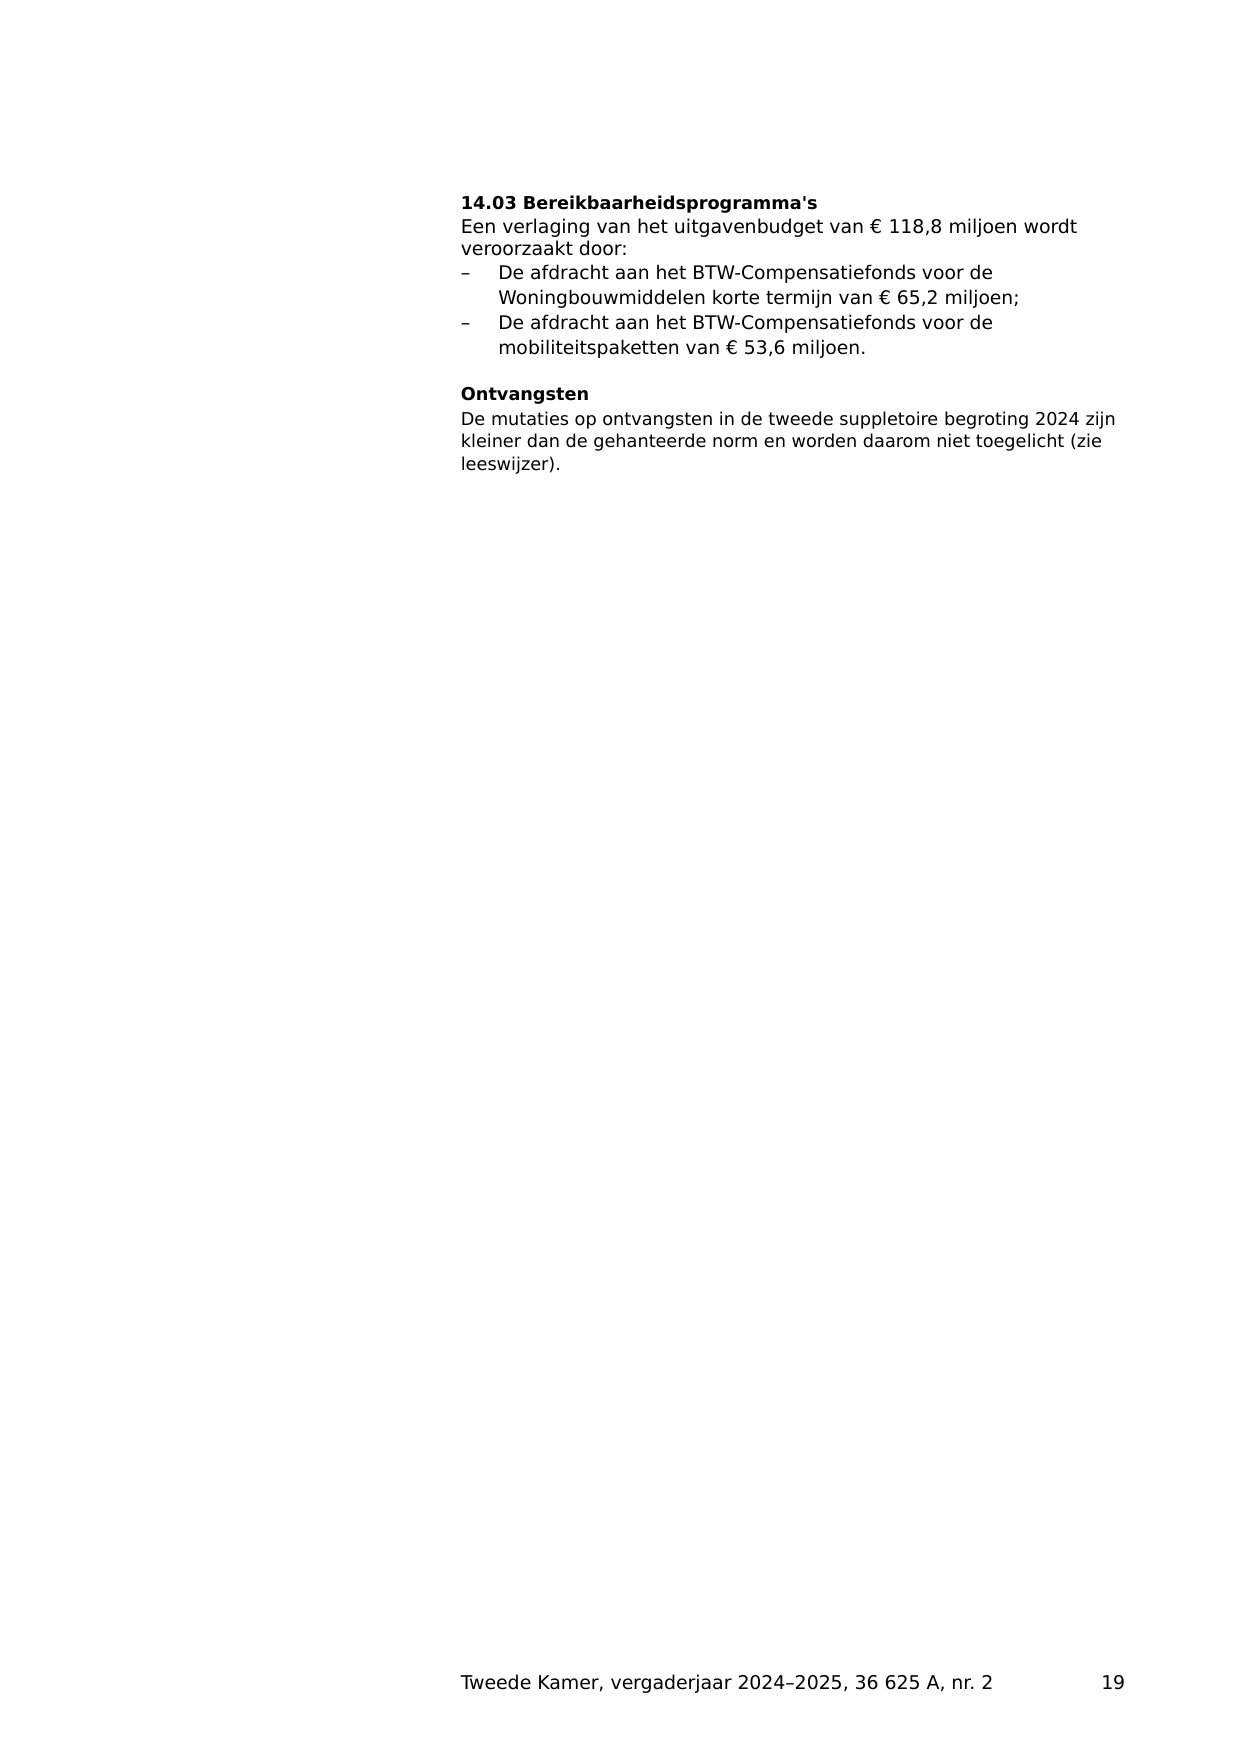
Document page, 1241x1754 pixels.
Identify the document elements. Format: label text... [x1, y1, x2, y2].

list De afdracht aan het BTW-Compensatiefonds voor de mobiliteitspaketten van € 53,6 miljoen. [461, 310, 1125, 360]
text Een verlaging van het uitgavenbudget van € 118,8 miljoen wordt veroorzaakt door: [461, 216, 1125, 260]
text Ontvangsten [461, 382, 1125, 404]
text 14.03 Bereikbaarheidsprogramma's [461, 191, 1125, 214]
list De afdracht aan het BTW-Compensatiefonds voor de Woningbouwmiddelen korte termijn van € 65,2 miljoen; [461, 260, 1125, 310]
text De mutaties op ontvangsten in de tweede suppletoire begroting 2024 zijn kleiner dan de gehanteerde norm en worden daarom niet toegelicht (zie leeswijzer). [461, 407, 1125, 475]
